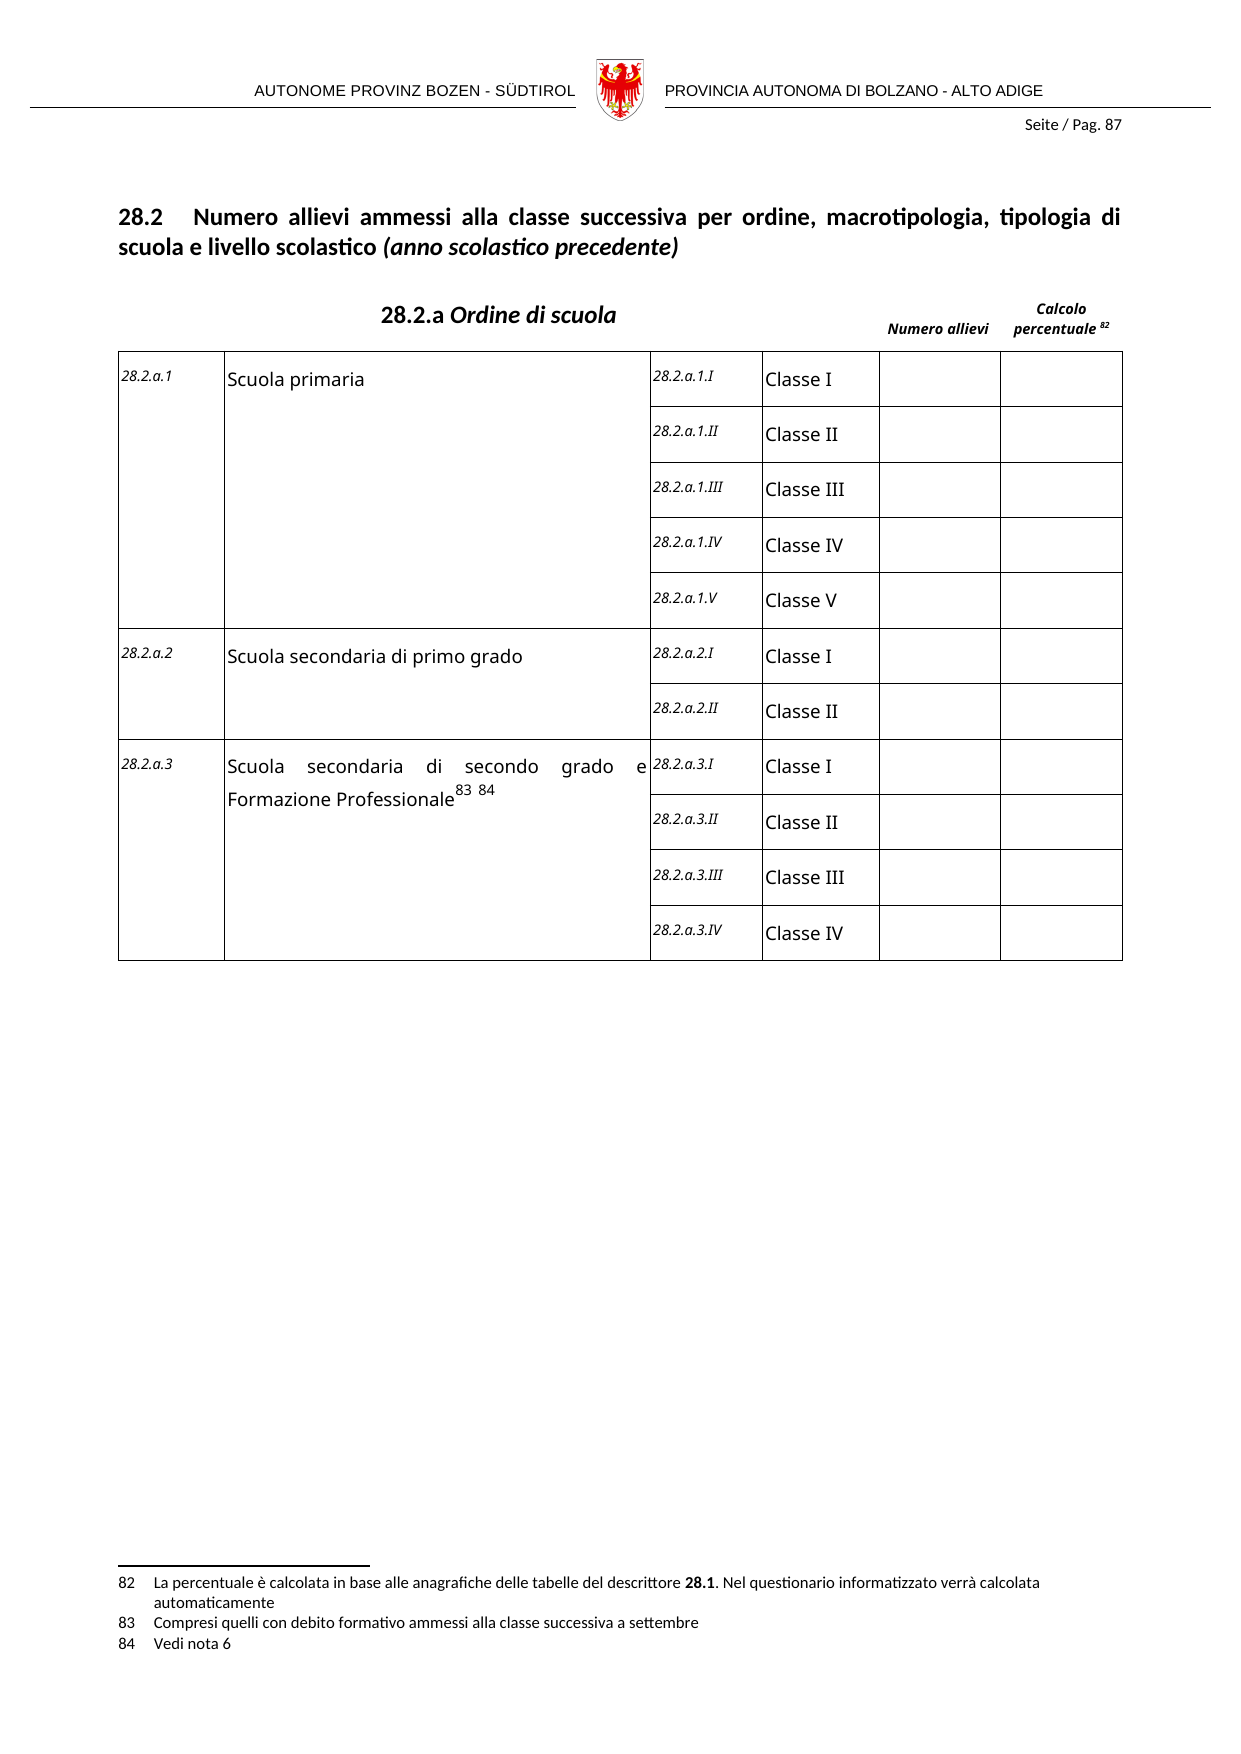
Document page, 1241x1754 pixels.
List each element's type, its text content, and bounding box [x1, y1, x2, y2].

table_header 28.2.a Ordine di scuola [118, 287, 879, 351]
table_cell [1001, 463, 1122, 517]
table_cell [880, 850, 1000, 905]
table_cell Classe II [763, 407, 879, 461]
table_cell Scuola primaria [225, 352, 650, 628]
table_cell 28.2.a.2.I [651, 629, 762, 683]
table_cell Classe V [763, 573, 879, 628]
table_header Numero allievi [879, 287, 1001, 351]
table_cell [880, 795, 1000, 849]
table_cell Classe I [763, 629, 879, 683]
table_cell [1001, 352, 1122, 406]
table_cell 28.2.a.1.II [651, 407, 762, 461]
table_cell [880, 463, 1000, 517]
table_cell [880, 740, 1000, 794]
table_cell [1001, 629, 1122, 683]
table_cell 28.2.a.1.III [651, 463, 762, 517]
table_cell 28.2.a.3.II [651, 795, 762, 849]
table_cell [880, 573, 1000, 628]
table_cell [1001, 850, 1122, 905]
table_cell [1001, 740, 1122, 794]
table_cell 28.2.a.1.V [651, 573, 762, 628]
table_cell Classe II [763, 795, 879, 849]
table_cell [880, 352, 1000, 406]
table_cell 28.2.a.2 [119, 629, 224, 738]
table_cell [880, 518, 1000, 572]
table_cell [1001, 407, 1122, 461]
table_cell 28.2.a.1.IV [651, 518, 762, 572]
table_cell Classe I [763, 352, 879, 406]
table_cell Classe III [763, 850, 879, 905]
table_cell Scuola secondaria di primo grado [225, 629, 650, 738]
table_cell 28.2.a.1 [119, 352, 224, 628]
table_cell 28.2.a.2.II [651, 684, 762, 738]
table_cell 28.2.a.3 [119, 740, 224, 960]
table_cell [1001, 795, 1122, 849]
table_cell [880, 906, 1000, 960]
table_cell 28.2.a.3.IV [651, 906, 762, 960]
table_cell Classe III [763, 463, 879, 517]
table_cell [1001, 906, 1122, 960]
table_cell [880, 629, 1000, 683]
text 28.2 Numero allievi ammessi alla classe successiva per ordine, macrotipologia, tipologia di scuola e livello scolastico (anno scolastico precedente) [118, 201, 1122, 262]
table_cell Scuola secondaria di secondo grado e Formazione Professionale [225, 740, 650, 960]
table_cell [880, 684, 1000, 738]
table_cell 28.2.a.3.III [651, 850, 762, 905]
table_cell Classe IV [763, 906, 879, 960]
table_cell Classe II [763, 684, 879, 738]
table_cell 28.2.a.3.I [651, 740, 762, 794]
picture [596, 59, 644, 121]
table_cell [1001, 684, 1122, 738]
table_cell Classe IV [763, 518, 879, 572]
table_cell 28.2.a.1.I [651, 352, 762, 406]
table_cell [1001, 573, 1122, 628]
table_cell Classe I [763, 740, 879, 794]
table_cell [1001, 518, 1122, 572]
table_header Calcolo percentuale [1001, 287, 1122, 351]
table_cell [880, 407, 1000, 461]
